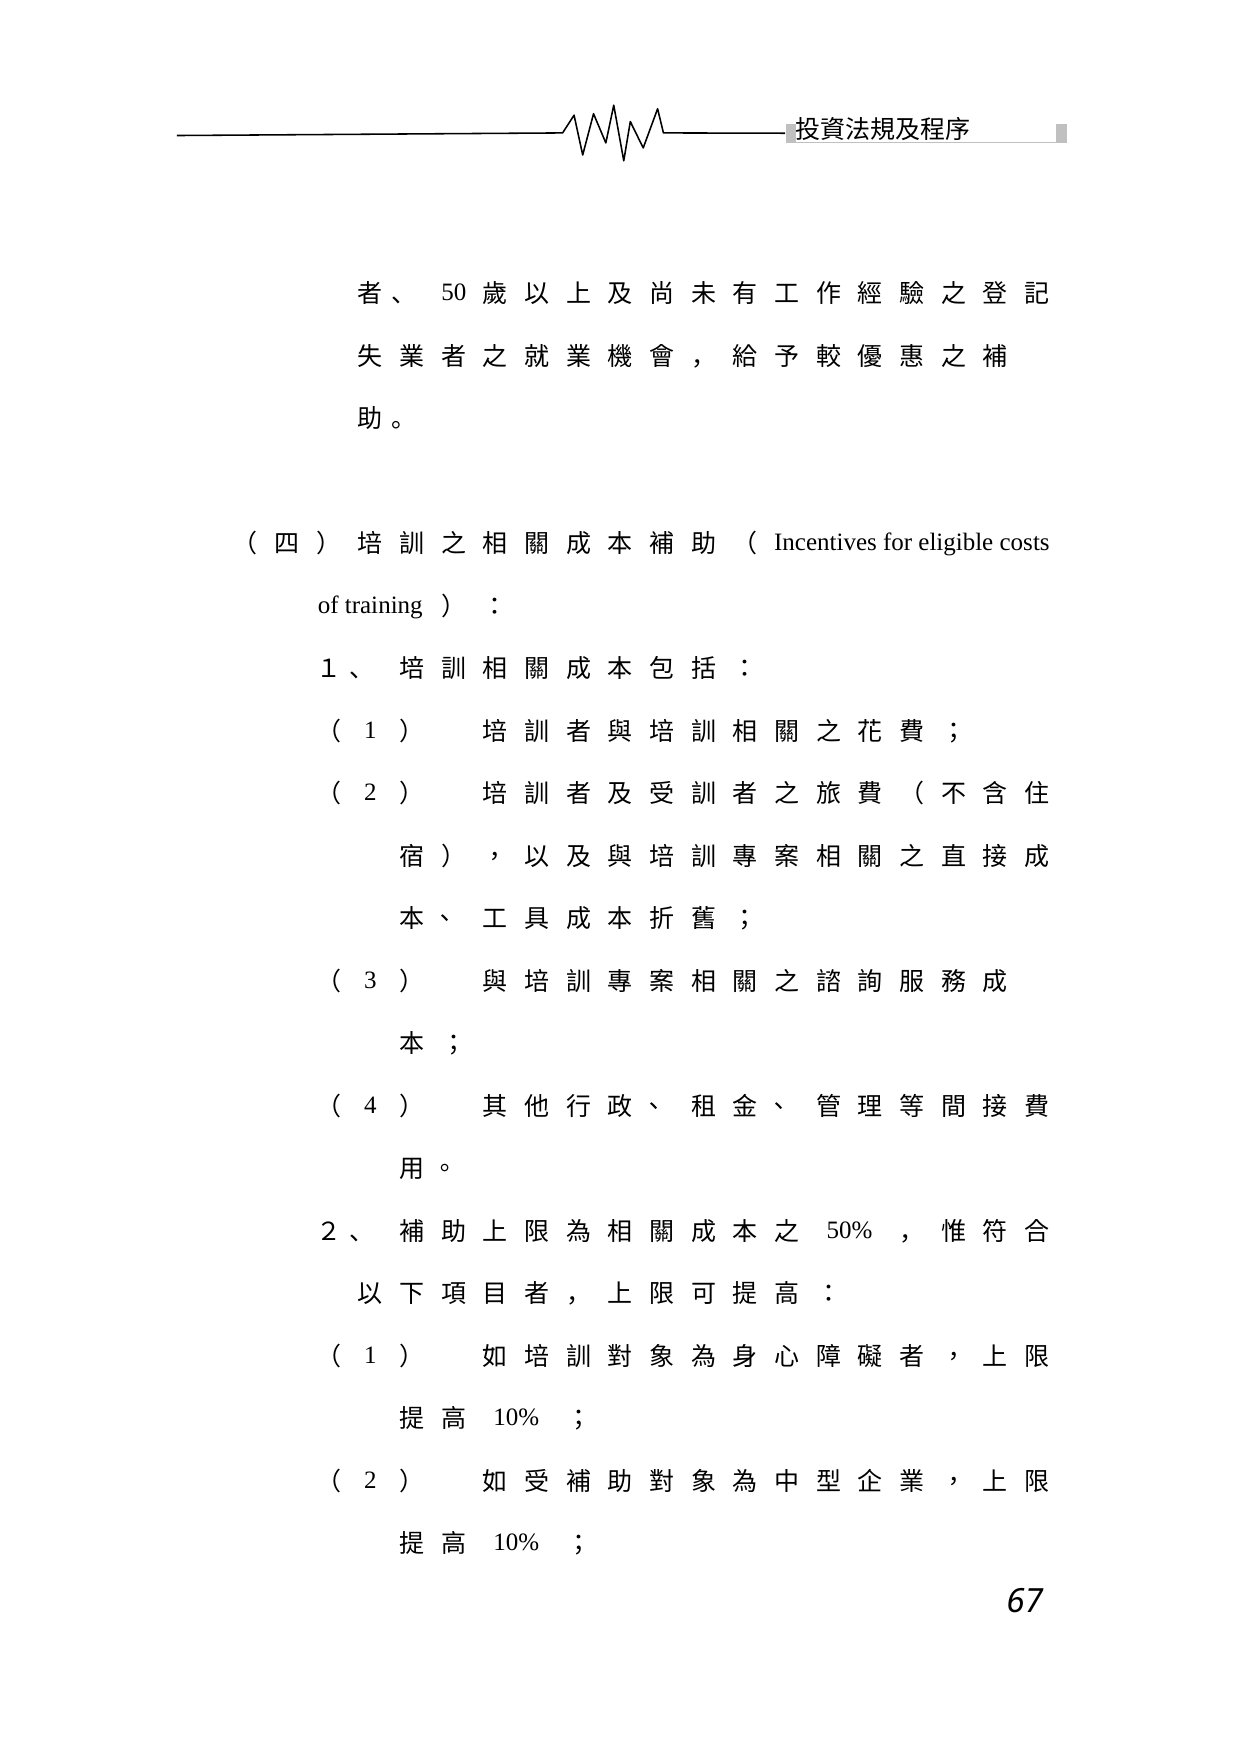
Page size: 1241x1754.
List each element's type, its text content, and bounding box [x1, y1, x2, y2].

text 者、50歲以上及尚未有工作經驗之登記失業者之就業機會，給予較優惠之補助。 [281, 250, 1058, 438]
text （四）培訓之相關成本補助（Incentives for eligible costs of training）： [207, 500, 1058, 625]
text （1） 如培訓對象為身心障礙者，上限提高10%； [306, 1313, 1058, 1438]
text （4） 其他行政、租金、管理等間接費用。 [306, 1063, 1058, 1188]
text ２、補助上限為相關成本之50%，惟符合以下項目者，上限可提高： [281, 1188, 1058, 1313]
text （1） 培訓者與培訓相關之花費； [306, 688, 1058, 750]
text （3） 與培訓專案相關之諮詢服務成本； [306, 938, 1058, 1063]
text （2） 如受補助對象為中型企業，上限提高10%； [306, 1438, 1058, 1563]
text （2） 培訓者及受訓者之旅費（不含住宿），以及與培訓專案相關之直接成本、工具成本折舊； [306, 750, 1058, 938]
text １、培訓相關成本包括： [281, 625, 1058, 688]
